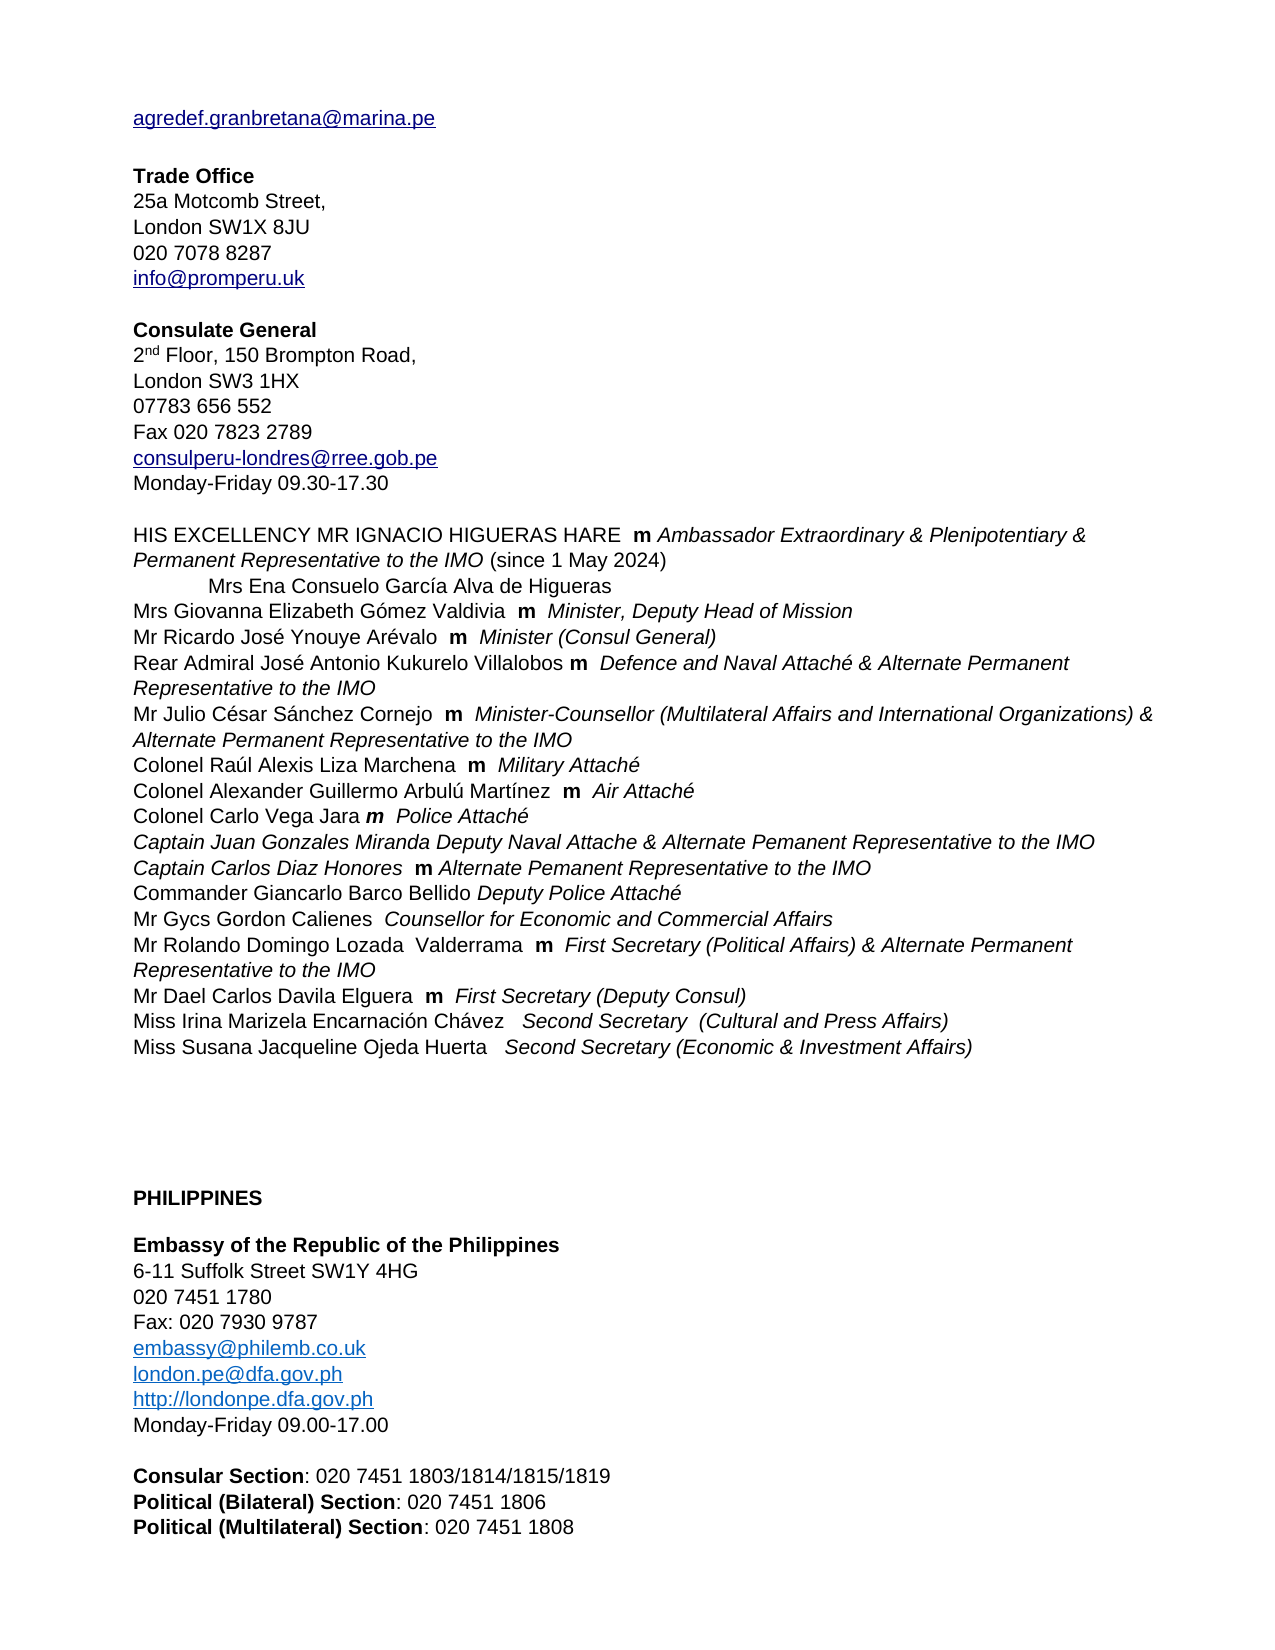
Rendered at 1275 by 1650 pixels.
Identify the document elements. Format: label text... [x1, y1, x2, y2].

text Political (Multilateral) Section: 020 7451 1808 [133, 1515, 1181, 1539]
text Mr Julio César Sánchez Cornejo m Minister-Counsellor (Multilateral Affairs and International Organizations) & Alternate Permanent Representative to the IMO [133, 702, 1181, 751]
text consulperu-londres@rree.gob.pe [133, 446, 1181, 469]
text London SW3 1HX [133, 369, 1181, 393]
text 020 7451 1780 [133, 1284, 1181, 1308]
text Consular Section: 020 7451 1803/1814/1815/1819 [133, 1464, 1181, 1488]
text http://londonpe.dfa.gov.ph [133, 1387, 1181, 1411]
text 25a Motcomb Street, [133, 189, 1181, 213]
text Trade Office [133, 164, 1181, 188]
text Mrs Ena Consuelo García Alva de Higueras [133, 574, 1181, 598]
text Embassy of the Republic of the Philippines [133, 1233, 1181, 1257]
text Fax 020 7823 2789 [133, 420, 1181, 444]
text Captain Juan Gonzales Miranda Deputy Naval Attache & Alternate Pemanent Representative to the IMO [133, 830, 1181, 854]
text Mr Dael Carlos Davila Elguera m First Secretary (Deputy Consul) [133, 984, 1181, 1008]
text london.pe@dfa.gov.ph [133, 1361, 1181, 1385]
text Monday-Friday 09.30-17.30 [133, 471, 1181, 495]
text agredef.granbretana@marina.pe [133, 106, 1181, 129]
text Miss Irina Marizela Encarnación Chávez Second Secretary (Cultural and Press Affairs) [133, 1009, 1181, 1033]
text London SW1X 8JU [133, 215, 1181, 239]
text Mr Gycs Gordon Calienes Counsellor for Economic and Commercial Affairs [133, 907, 1181, 931]
text Colonel Raúl Alexis Liza Marchena m Military Attaché [133, 753, 1181, 777]
text Commander Giancarlo Barco Bellido Deputy Police Attaché [133, 881, 1181, 905]
text Captain Carlos Diaz Honores m Alternate Pemanent Representative to the IMO [133, 856, 1181, 879]
text Monday-Friday 09.00-17.00 [133, 1413, 1181, 1437]
text info@promperu.uk [133, 266, 1181, 290]
text Mrs Giovanna Elizabeth Gómez Valdivia m Minister, Deputy Head of Mission [133, 599, 1181, 623]
text 020 7078 8287 [133, 241, 1181, 264]
text embassy@philemb.co.uk [133, 1336, 1181, 1360]
text 2nd Floor, 150 Brompton Road, [133, 343, 1181, 367]
text HIS EXCELLENCY MR IGNACIO HIGUERAS HARE m Ambassador Extraordinary & Plenipotentiary & Permanent Representative to the IMO (since 1 May 2024) [133, 522, 1181, 572]
text 6-11 Suffolk Street SW1Y 4HG [133, 1259, 1181, 1283]
text Colonel Alexander Guillermo Arbulú Martínez m Air Attaché [133, 779, 1181, 803]
text Political (Bilateral) Section: 020 7451 1806 [133, 1489, 1181, 1513]
text Colonel Carlo Vega Jara m Police Attaché [133, 804, 1181, 828]
text Rear Admiral José Antonio Kukurelo Villalobos m Defence and Naval Attaché & Alternate Permanent Representative to the IMO [133, 651, 1181, 700]
text Consulate General [133, 317, 1181, 341]
text Fax: 020 7930 9787 [133, 1310, 1181, 1334]
text Mr Rolando Domingo Lozada Valderrama m First Secretary (Political Affairs) & Alternate Permanent Representative to the IMO [133, 932, 1181, 982]
text Miss Susana Jacqueline Ojeda Huerta Second Secretary (Economic & Investment Affairs) [133, 1035, 1181, 1059]
text PHILIPPINES [133, 1185, 1181, 1209]
text 07783 656 552 [133, 394, 1181, 418]
text Mr Ricardo José Ynouye Arévalo m Minister (Consul General) [133, 625, 1181, 649]
